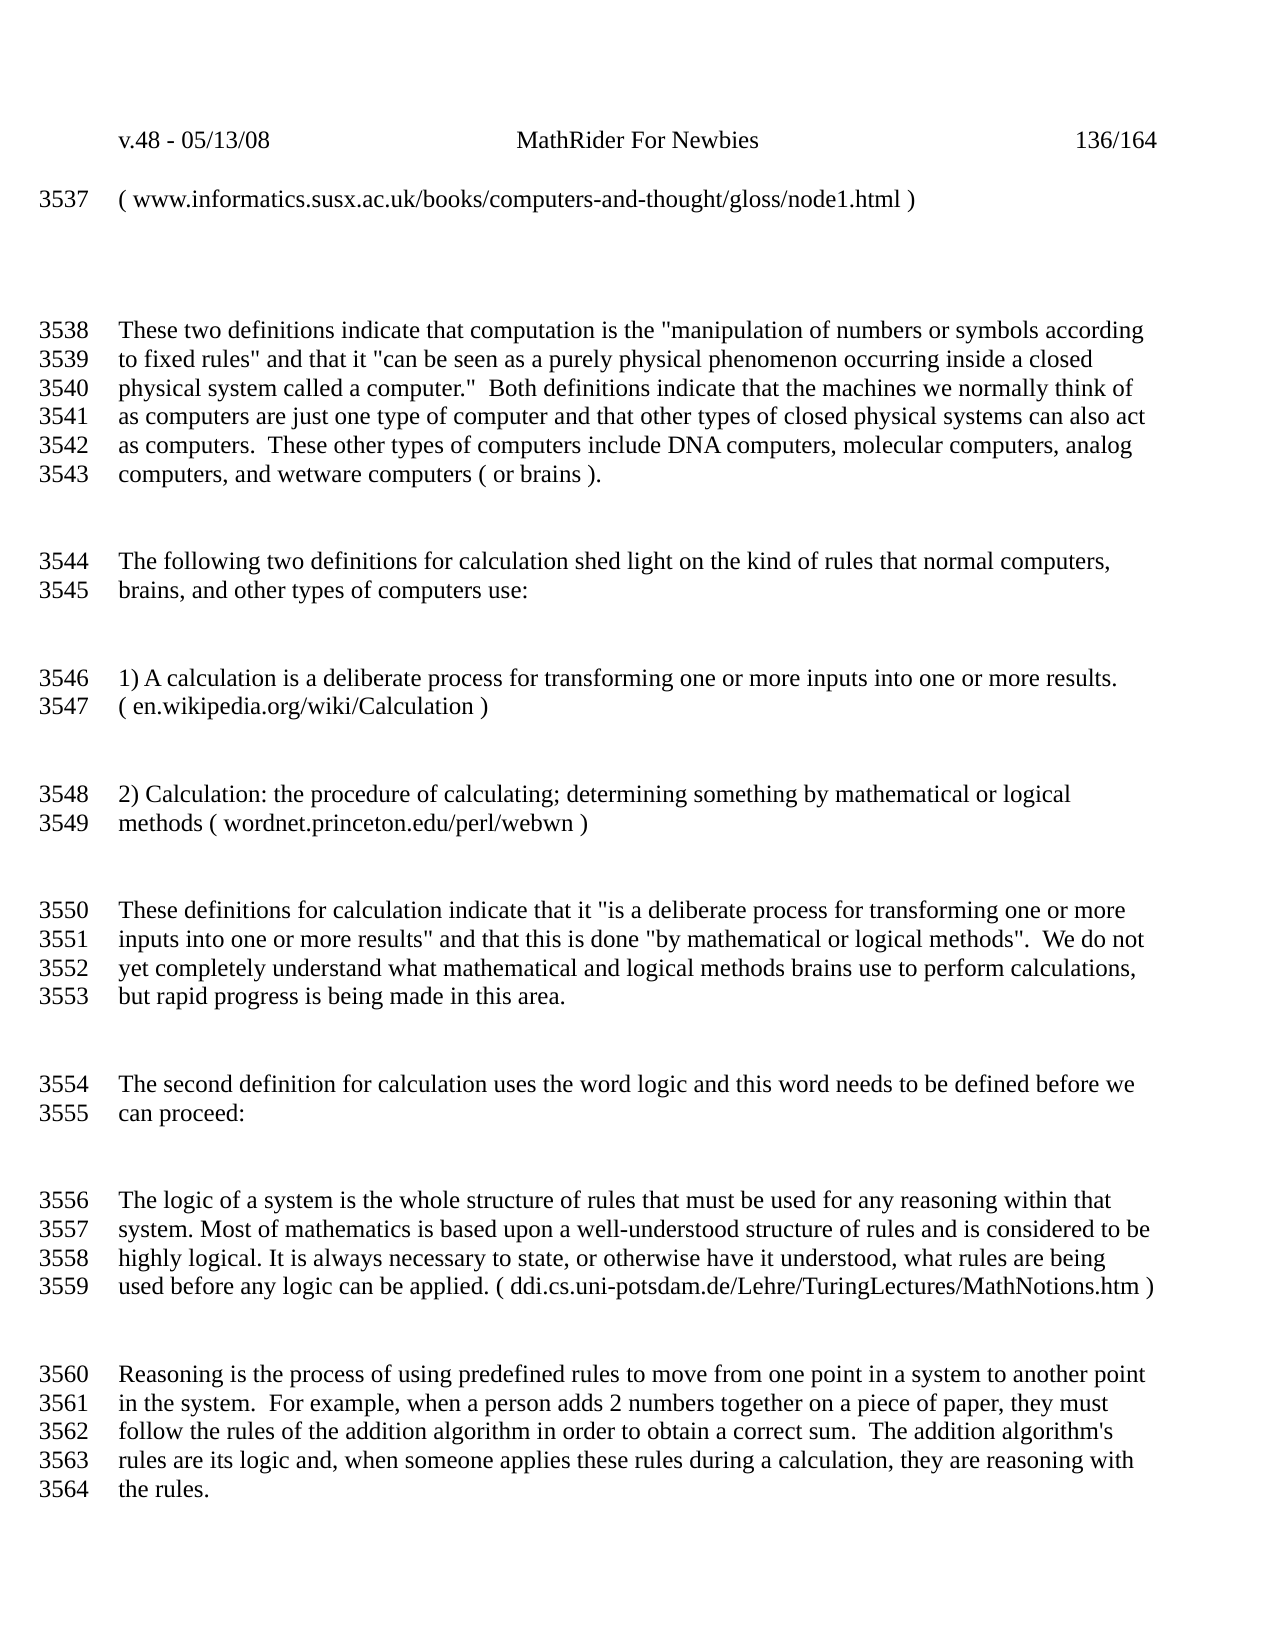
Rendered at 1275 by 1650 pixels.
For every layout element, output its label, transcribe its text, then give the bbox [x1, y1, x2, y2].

text 2) Calculation: the procedure of calculating; determining something by mathematical or logical methods ( wordnet.princeton.edu/perl/webwn ) [118, 779, 1157, 836]
text The second definition for calculation uses the word logic and this word needs to be defined before we can proceed: [118, 1069, 1157, 1126]
text The logic of a system is the whole structure of rules that must be used for any reasoning within that system. Most of mathematics is based upon a well-understood structure of rules and is considered to be highly logical. It is always necessary to state, or otherwise have it understood, what rules are being used before any logic can be applied. ( ddi.cs.uni-potsdam.de/Lehre/TuringLectures/MathNotions.htm ) [118, 1185, 1157, 1300]
text These definitions for calculation indicate that it "is a deliberate process for transforming one or more inputs into one or more results" and that this is done "by mathematical or logical methods". We do not yet completely understand what mathematical and logical methods brains use to perform calculations, but rapid progress is being made in this area. [118, 895, 1157, 1010]
text ( www.informatics.susx.ac.uk/books/computers-and-thought/gloss/node1.html ) [118, 184, 1157, 213]
text 1) A calculation is a deliberate process for transforming one or more inputs into one or more results. ( en.wikipedia.org/wiki/Calculation ) [118, 663, 1157, 720]
text These two definitions indicate that computation is the "manipulation of numbers or symbols according to fixed rules" and that it "can be seen as a purely physical phenomenon occurring inside a closed physical system called a computer." Both definitions indicate that the machines we normally think of as computers are just one type of computer and that other types of closed physical systems can also act as computers. These other types of computers include DNA computers, molecular computers, analog computers, and wetware computers ( or brains ). [118, 315, 1157, 488]
text The following two definitions for calculation shed light on the kind of rules that normal computers, brains, and other types of computers use: [118, 546, 1157, 604]
text Reasoning is the process of using predefined rules to move from one point in a system to another point in the system. For example, when a person adds 2 numbers together on a piece of paper, they must follow the rules of the addition algorithm in order to obtain a correct sum. The addition algorithm's rules are its logic and, when someone applies these rules during a calculation, they are reasoning with the rules. [118, 1359, 1157, 1503]
